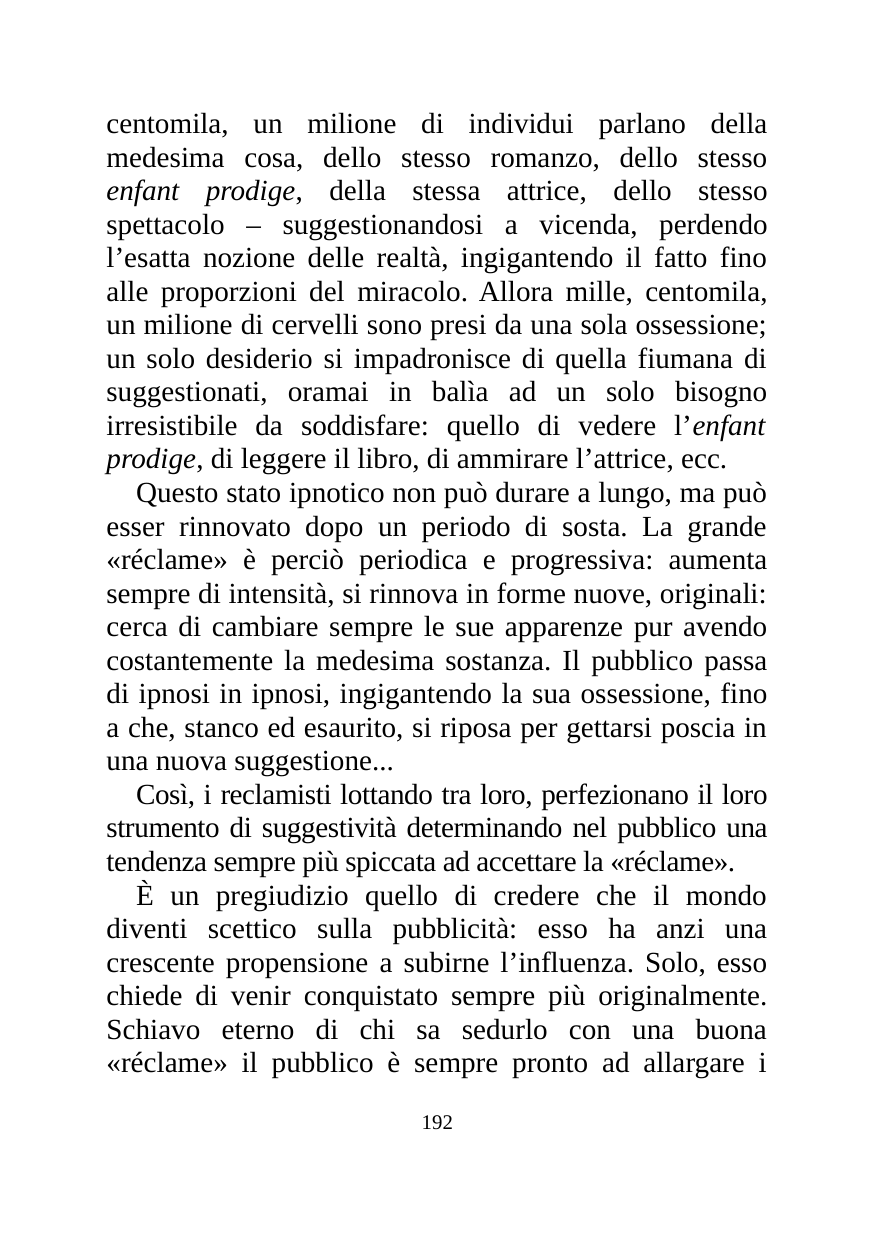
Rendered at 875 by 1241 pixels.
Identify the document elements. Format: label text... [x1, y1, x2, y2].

text Così, i reclamisti lottando tra loro, perfezionano il loro strumento di suggestività determinando nel pubblico una tendenza sempre più spiccata ad accettare la «réclame». [106, 777, 768, 878]
text Questo stato ipnotico non può durare a lungo, ma può esser rinnovato dopo un periodo di sosta. La grande «réclame» è perciò periodica e progressiva: aumenta sempre di intensità, si rinnova in forme nuove, originali: cerca di cambiare sempre le sue apparenze pur avendo costantemente la medesima sostanza. Il pubblico passa di ipnosi in ipnosi, ingigantendo la sua ossessione, fino a che, stanco ed esaurito, si riposa per gettarsi poscia in una nuova suggestione... [106, 475, 768, 777]
text È un pregiudizio quello di credere che il mondo diventi scettico sulla pubblicità: esso ha anzi una crescente propensione a subirne l’influenza. Solo, esso chiede di venir conquistato sempre più originalmente. Schiavo eterno di chi sa sedurlo con una buona «réclame» il pubblico è sempre pronto ad allargare i [106, 878, 768, 1079]
text centomila, un milione di individui parlano della medesima cosa, dello stesso romanzo, dello stesso enfant prodige, della stessa attrice, dello stesso spettacolo – suggestionandosi a vicenda, perdendo l’esatta nozione delle realtà, ingigantendo il fatto fino alle proporzioni del miracolo. Allora mille, centomila, un milione di cervelli sono presi da una sola ossessione; un solo desiderio si impadronisce di quella fiumana di suggestionati, oramai in balìa ad un solo bisogno irresistibile da soddisfare: quello di vedere l’enfant prodige, di leggere il libro, di ammirare l’attrice, ecc. [106, 106, 768, 475]
